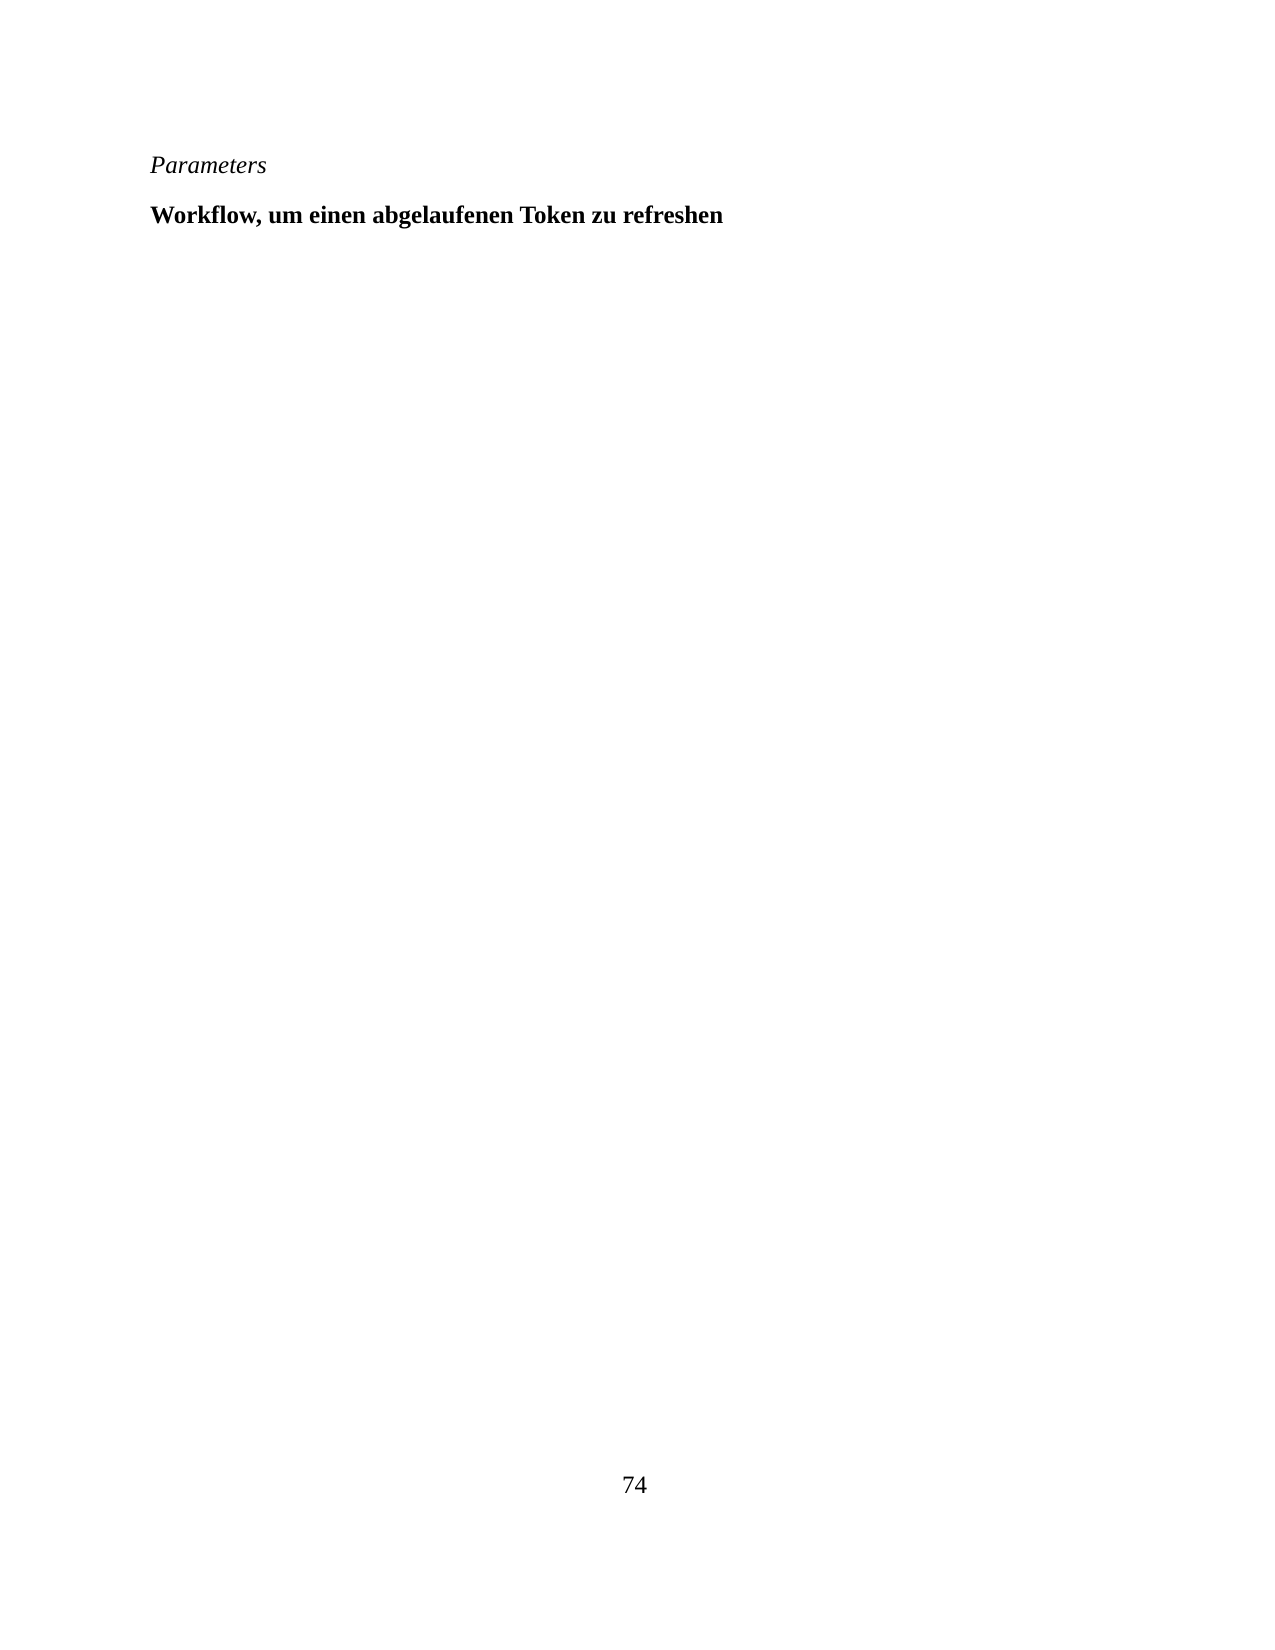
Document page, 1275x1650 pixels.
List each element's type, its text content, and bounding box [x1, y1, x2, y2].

text Parameters [150, 150, 1125, 179]
text Workflow, um einen abgelaufenen Token zu refreshen [150, 200, 1125, 229]
